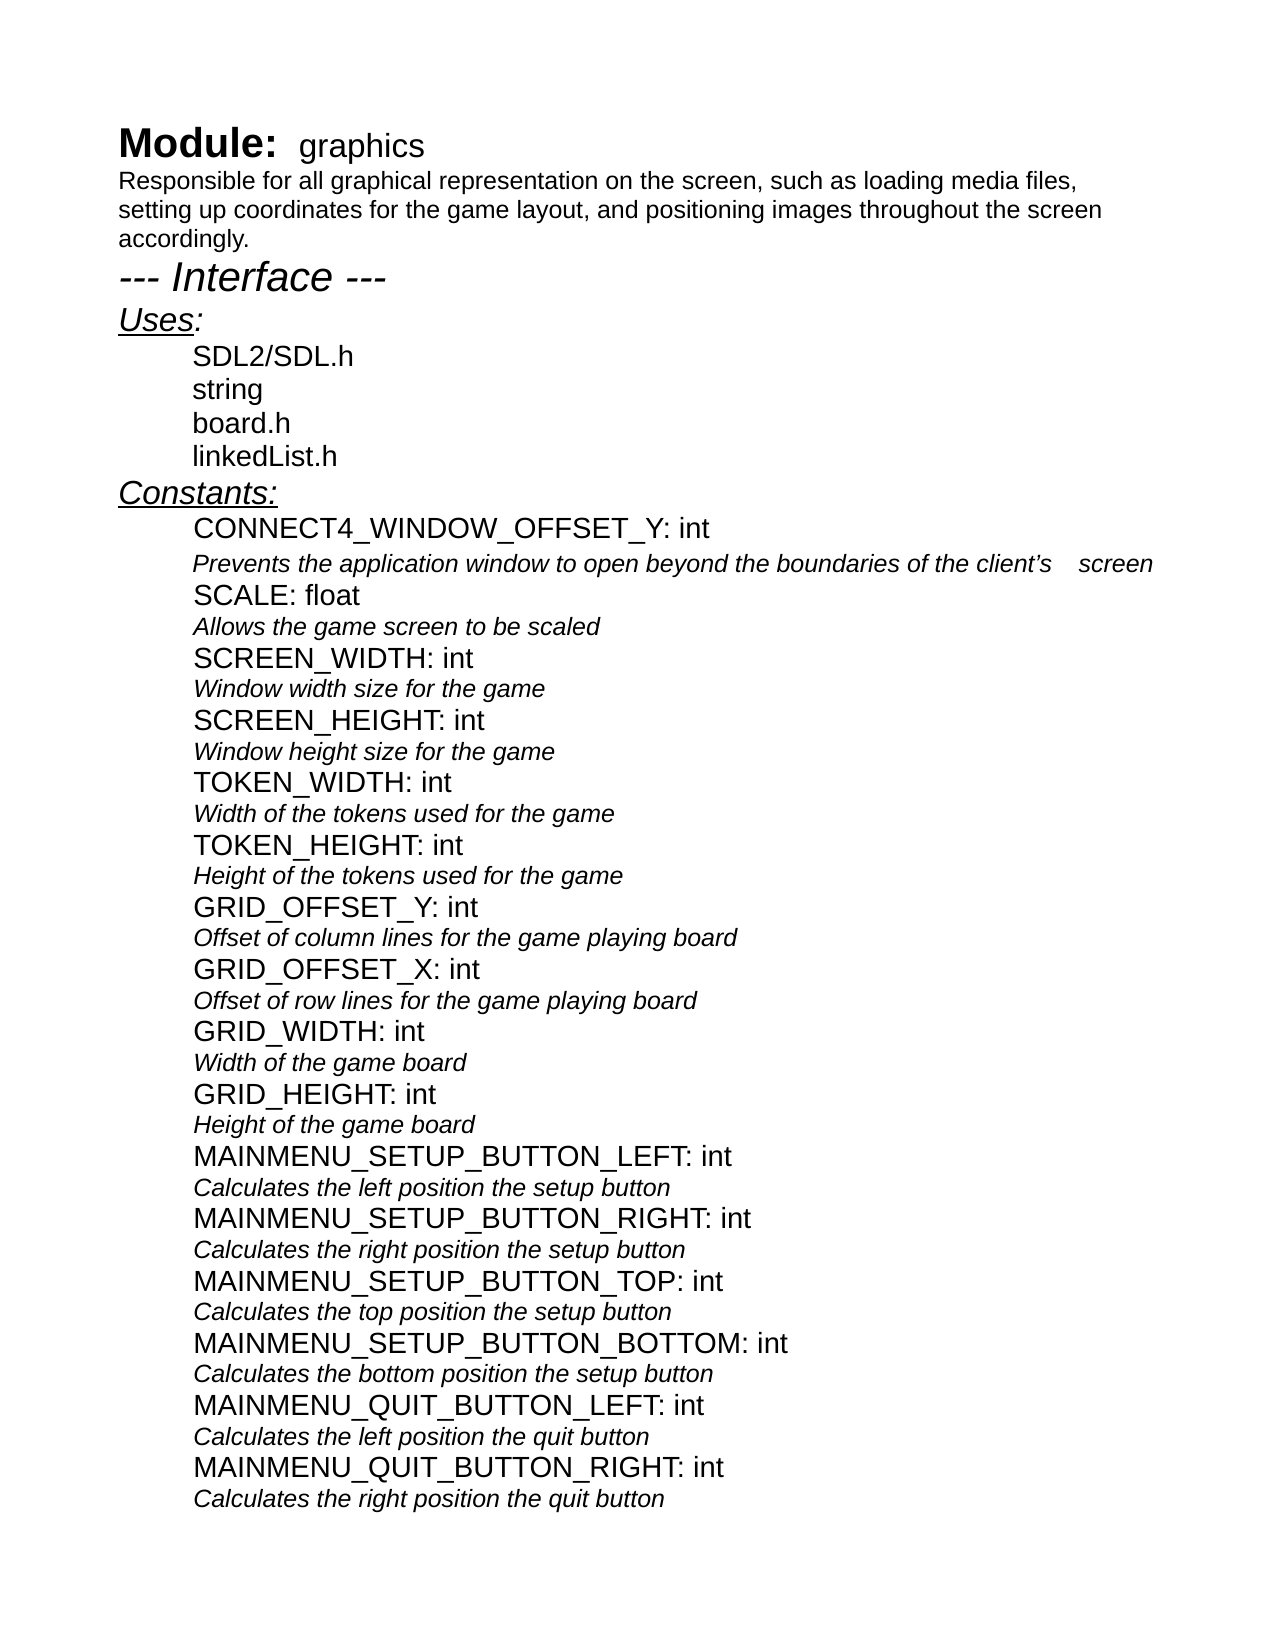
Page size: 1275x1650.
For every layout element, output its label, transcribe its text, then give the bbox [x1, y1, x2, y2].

text GRID_OFFSET_X: int Offset of row lines for the game playing board [193, 952, 1157, 1014]
text SDL2/SDL.h string board.h linkedList.h [118, 339, 1157, 473]
text TOKEN_HEIGHT: int Height of the tokens used for the game [193, 827, 1157, 890]
text MAINMENU_SETUP_BUTTON_BOTTOM: int Calculates the bottom position the setup button [193, 1326, 1157, 1388]
text Prevents the application window to open beyond the boundaries of the client’s screen [118, 545, 1157, 578]
text SCREEN_HEIGHT: int Window height size for the game [193, 703, 1157, 765]
text Responsible for all graphical representation on the screen, such as loading media files, setting up coordinates for the game layout, and positioning images throughout the screen accordingly. [118, 166, 1157, 252]
text MAINMENU_SETUP_BUTTON_TOP: int Calculates the top position the setup button [193, 1263, 1157, 1326]
text Constants: [118, 473, 1157, 511]
text MAINMENU_SETUP_BUTTON_RIGHT: int Calculates the right position the setup button [193, 1201, 1157, 1263]
text MAINMENU_QUIT_BUTTON_LEFT: int Calculates the left position the quit button [193, 1388, 1157, 1450]
text --- Interface --- [118, 252, 1157, 300]
text Module: graphics [118, 118, 1157, 166]
text Uses: [118, 300, 1157, 339]
text GRID_WIDTH: int Width of the game board [193, 1014, 1157, 1077]
text TOKEN_WIDTH: int Width of the tokens used for the game [193, 765, 1157, 827]
text MAINMENU_SETUP_BUTTON_LEFT: int Calculates the left position the setup button [193, 1139, 1157, 1201]
text SCREEN_WIDTH: int Window width size for the game [193, 641, 1157, 703]
text SCALE: float Allows the game screen to be scaled [193, 578, 1157, 641]
text GRID_OFFSET_Y: int Offset of column lines for the game playing board [193, 890, 1157, 952]
text CONNECT4_WINDOW_OFFSET_Y: int [193, 511, 1157, 545]
text MAINMENU_QUIT_BUTTON_RIGHT: int Calculates the right position the quit button [193, 1450, 1157, 1513]
text GRID_HEIGHT: int Height of the game board [193, 1077, 1157, 1139]
